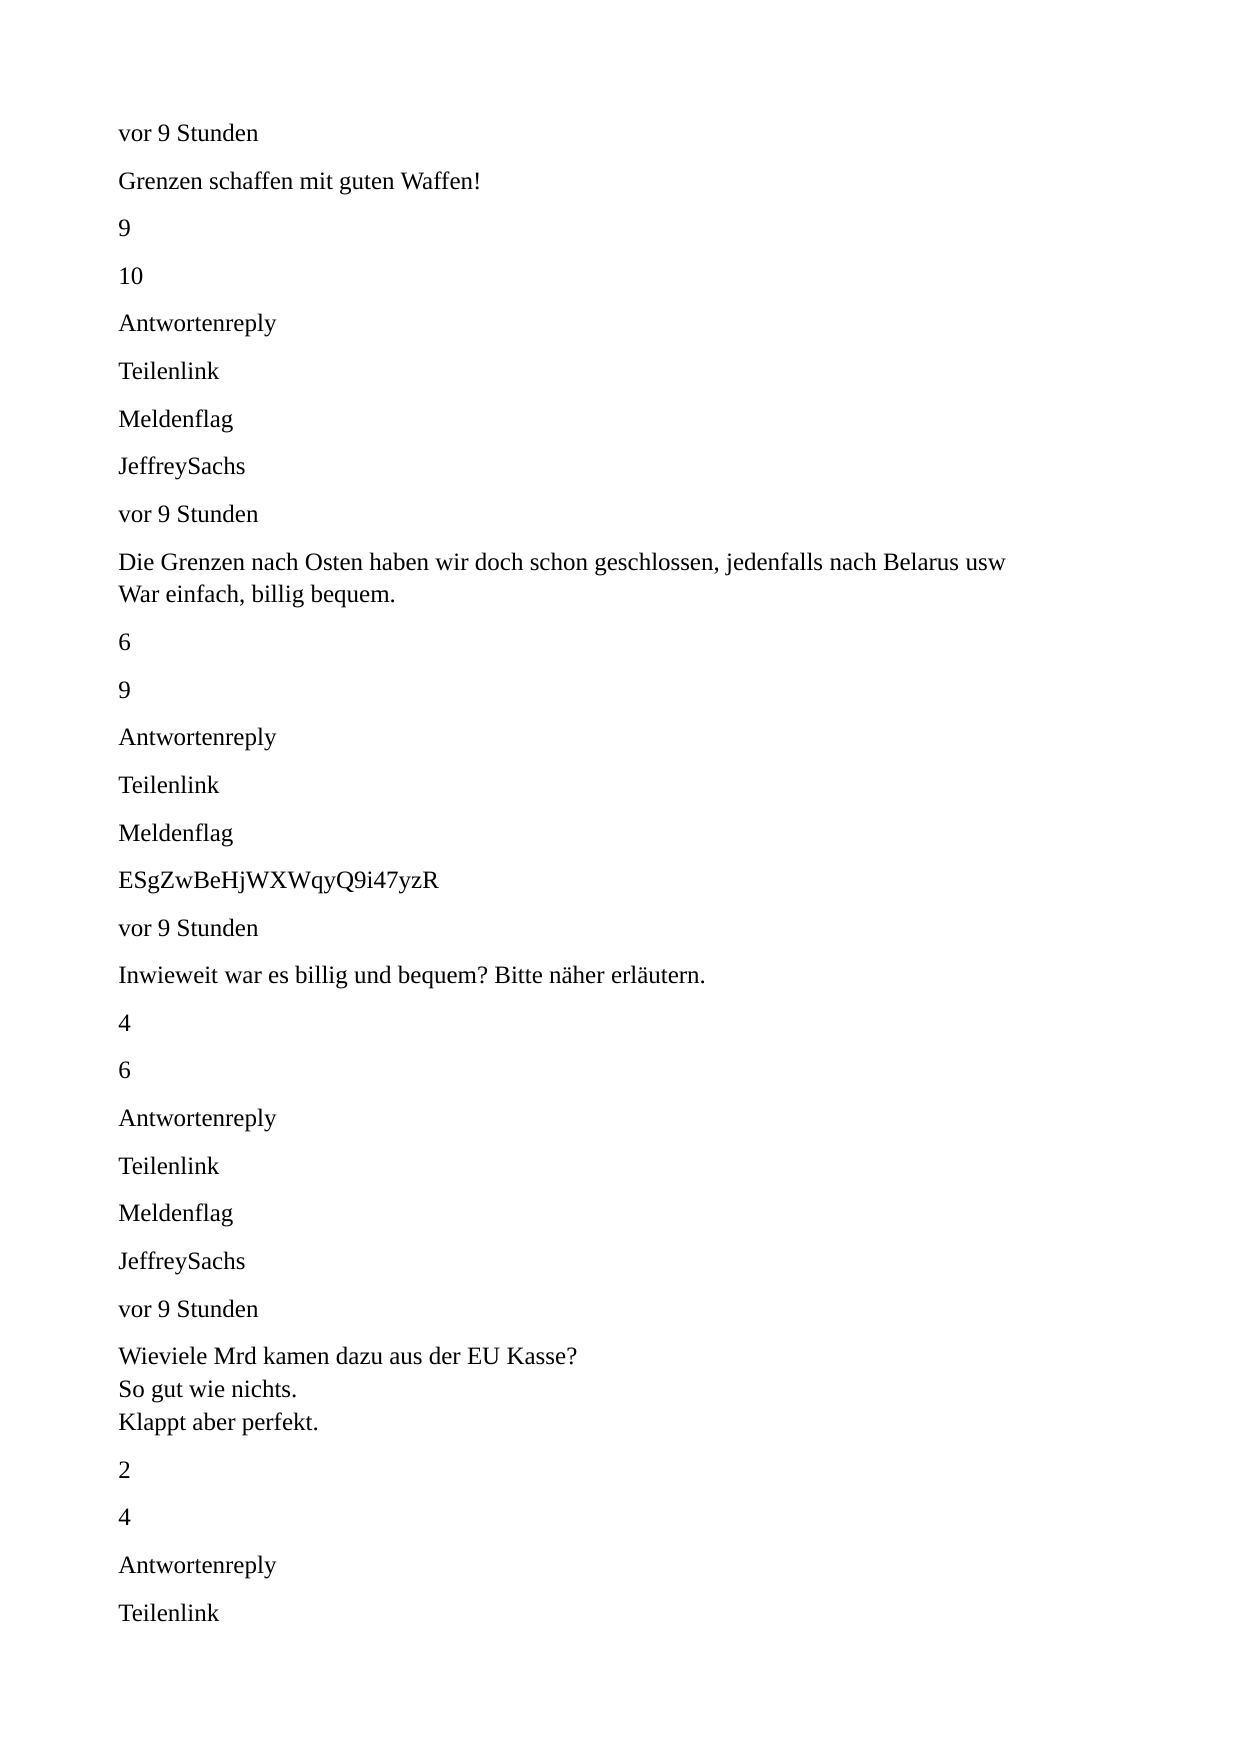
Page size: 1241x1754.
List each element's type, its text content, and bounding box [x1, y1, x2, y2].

text Antwortenreply [118, 1103, 1122, 1132]
text vor 9 Stunden [118, 118, 1122, 147]
text Meldenflag [118, 404, 1122, 432]
text Antwortenreply [118, 308, 1122, 337]
text Teilenlink [118, 1598, 1122, 1626]
text JeffreySachs [118, 1246, 1122, 1275]
text vor 9 Stunden [118, 1294, 1122, 1322]
text 10 [118, 261, 1122, 290]
text Die Grenzen nach Osten haben wir doch schon geschlossen, jedenfalls nach Belarus usw War einfach, billig bequem. [118, 547, 1122, 608]
text Grenzen schaffen mit guten Waffen! [118, 166, 1122, 194]
text Meldenflag [118, 818, 1122, 846]
text 4 [118, 1502, 1122, 1531]
text Inwieweit war es billig und bequem? Bitte näher erläutern. [118, 960, 1122, 989]
text 4 [118, 1008, 1122, 1037]
text 9 [118, 675, 1122, 703]
text Teilenlink [118, 1151, 1122, 1179]
text JeffreySachs [118, 451, 1122, 480]
text Teilenlink [118, 770, 1122, 799]
text 6 [118, 627, 1122, 656]
text Teilenlink [118, 356, 1122, 385]
text 9 [118, 213, 1122, 242]
text vor 9 Stunden [118, 499, 1122, 528]
text Meldenflag [118, 1198, 1122, 1227]
text Wieviele Mrd kamen dazu aus der EU Kasse? So gut wie nichts. Klappt aber perfekt. [118, 1341, 1122, 1436]
text 6 [118, 1056, 1122, 1084]
text ESgZwBeHjWXWqyQ9i47yzR [118, 865, 1122, 894]
text vor 9 Stunden [118, 913, 1122, 942]
text Antwortenreply [118, 1550, 1122, 1579]
text Antwortenreply [118, 722, 1122, 751]
text 2 [118, 1455, 1122, 1484]
